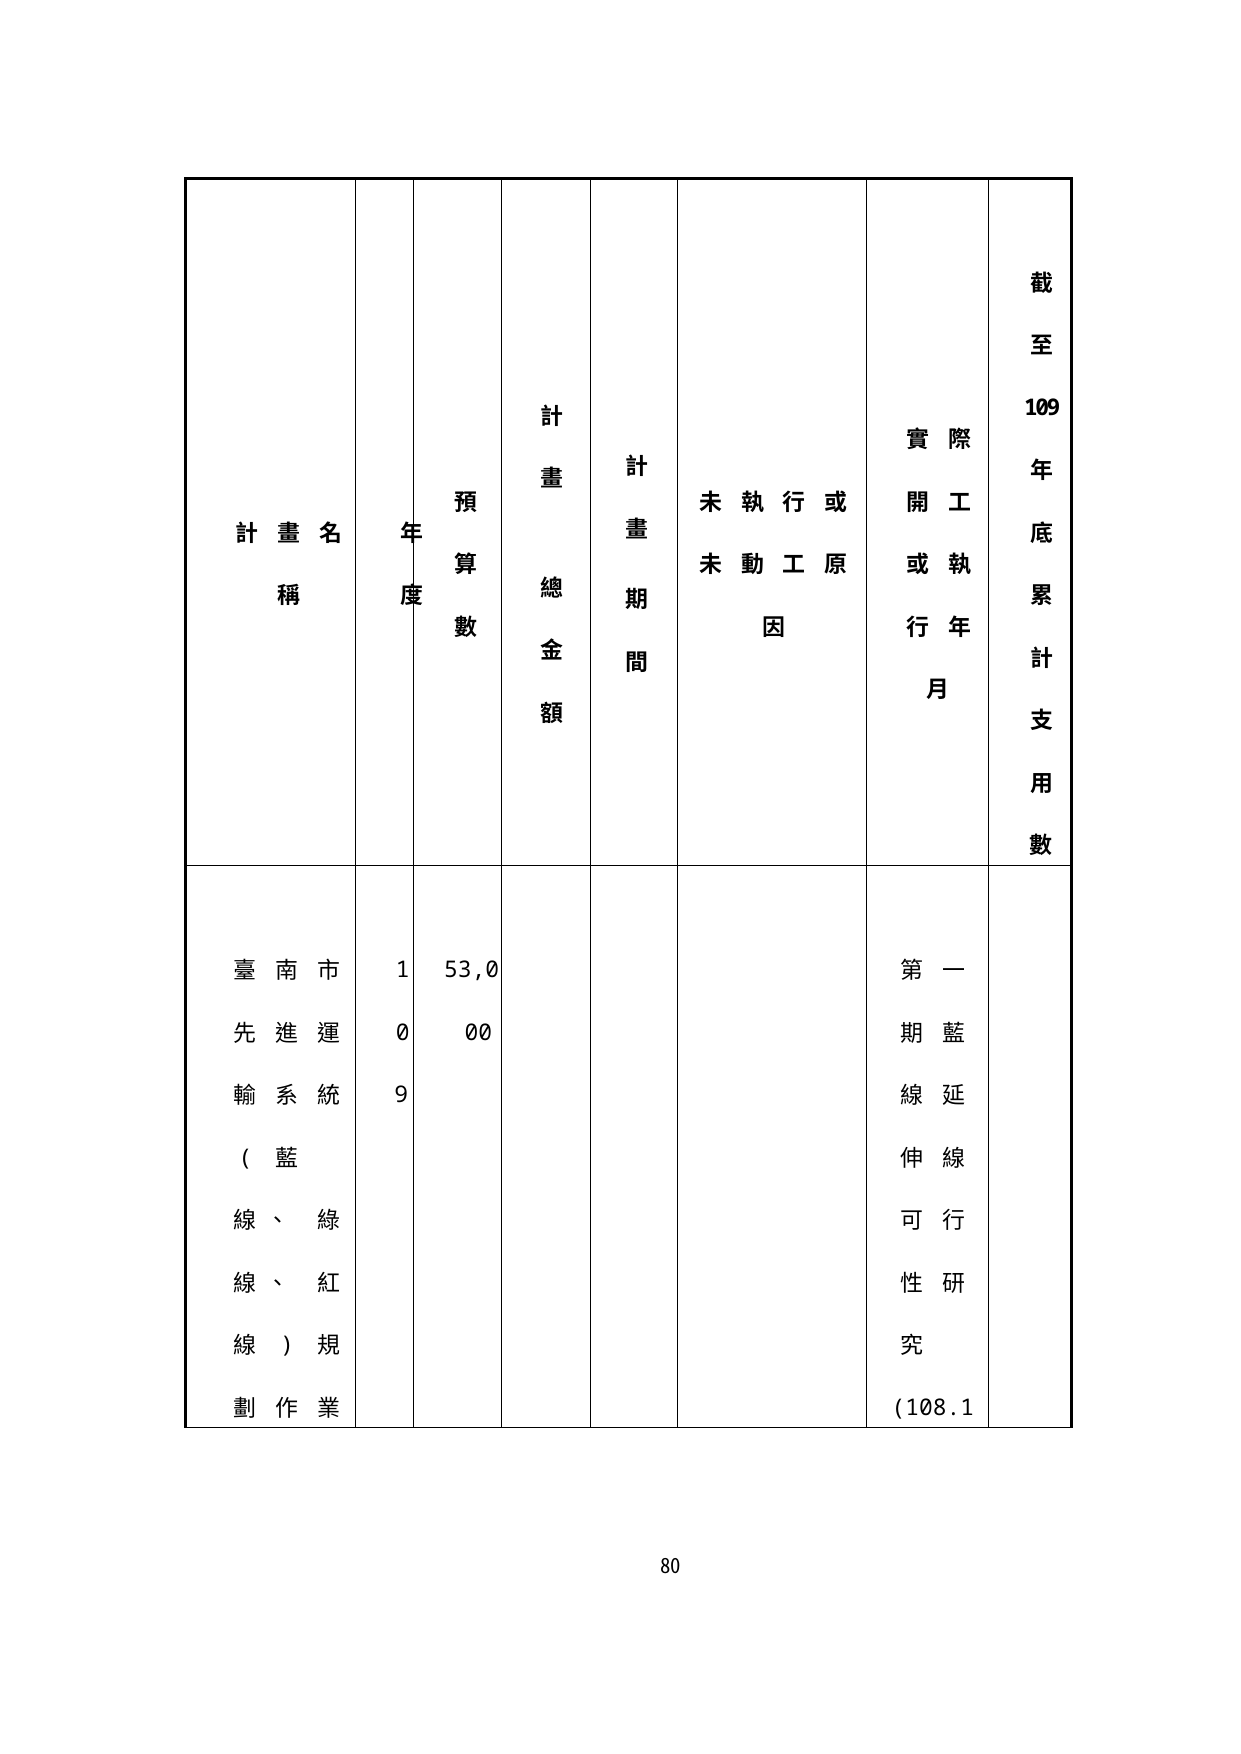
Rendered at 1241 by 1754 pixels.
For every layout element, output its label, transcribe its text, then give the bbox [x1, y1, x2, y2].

table_header 計畫名稱 [187, 180, 355, 865]
table_header 計畫 期間 [591, 180, 677, 865]
table_cell 第一期藍線延伸線可行性研究(108.1 [867, 866, 988, 1427]
table_cell [678, 866, 866, 1427]
table_cell [989, 866, 1070, 1427]
table_header 計畫 總金額 [502, 180, 590, 865]
table_header 實際開工或執行年月 [867, 180, 988, 865]
table_cell 臺南市先進運輸系統(藍線、綠線、紅線)規劃作業 [187, 866, 355, 1427]
table_cell 53,000 [414, 866, 501, 1427]
table_cell 109 [356, 866, 413, 1427]
table_header 年度 [356, 180, 413, 865]
table_header 預算數 [414, 180, 501, 865]
table_cell [502, 866, 590, 1427]
table_header 未執行或未動工原因 [678, 180, 866, 865]
table_header 截至109年底累計支用數 [989, 180, 1070, 865]
table_cell [591, 866, 677, 1427]
